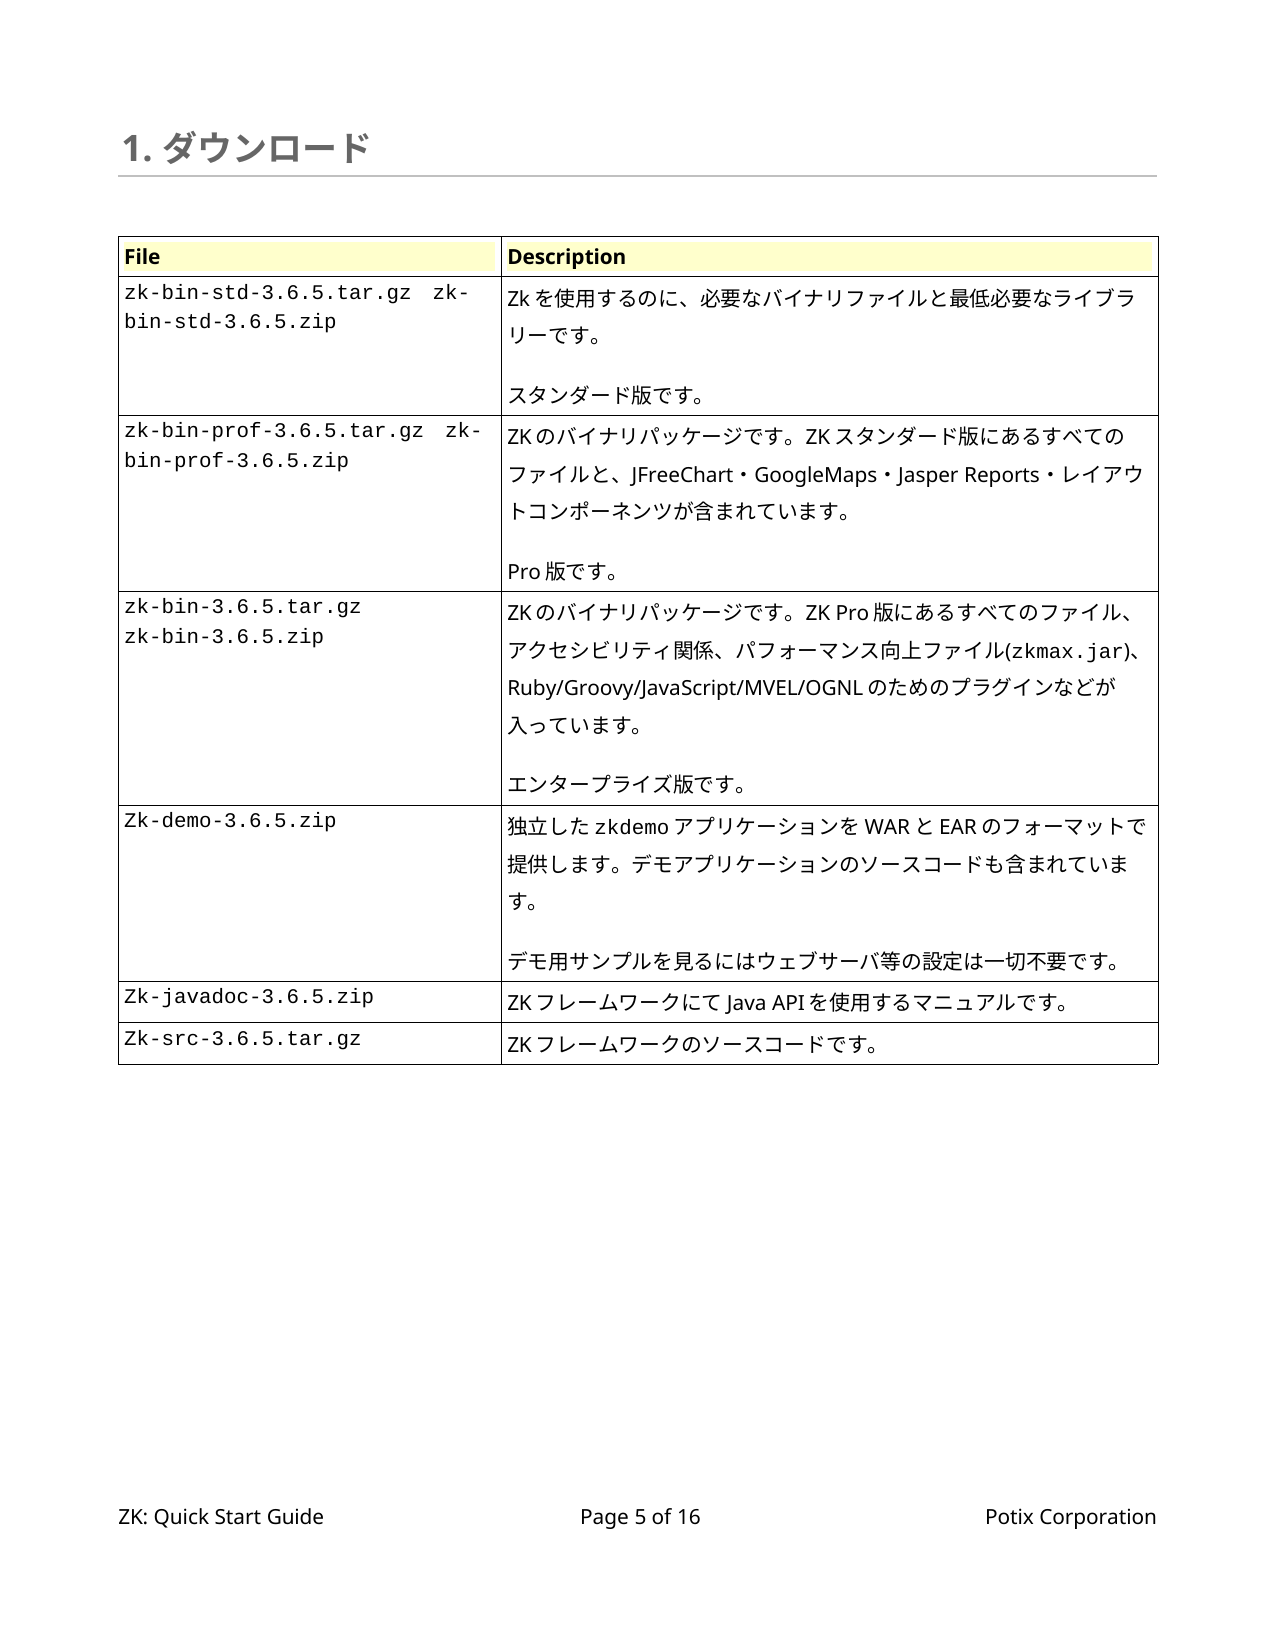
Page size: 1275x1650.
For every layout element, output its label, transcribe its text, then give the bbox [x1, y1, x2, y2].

table_cell zk-bin-prof-3.6.5.tar.gz zk-bin-prof-3.6.5.zip [119, 416, 501, 591]
table_cell zk-bin-3.6.5.tar.gz zk-bin-3.6.5.zip [119, 592, 501, 805]
table_header File [119, 237, 501, 276]
table_cell ZKのバイナリパッケージです。ZKスタンダード版にあるすべてのファイルと、JFreeChart・GoogleMaps・Jasper Reports・レイアウトコンポーネンツが含まれています。 Pro版です。 [502, 416, 1158, 591]
table_cell ZKフレームワークのソースコードです。 [502, 1023, 1158, 1064]
table_cell Zk-javadoc-3.6.5.zip [119, 982, 501, 1022]
table_cell zk-bin-std-3.6.5.tar.gz zk-bin-std-3.6.5.zip [119, 277, 501, 415]
table_header Description [502, 237, 1158, 276]
table_cell ZKフレームワークにてJava APIを使用するマニュアルです。 [502, 982, 1158, 1022]
table_cell ZKのバイナリパッケージです。ZK Pro版にあるすべてのファイル、アクセシビリティ関係、パフォーマンス向上ファイル(zkmax.jar)、 Ruby/Groovy/JavaScript/MVEL/OGNLのためのプラグインなどが入っています。 エンタープライズ版です。 [502, 592, 1158, 805]
subtitle 1. ダウンロード [118, 118, 1157, 175]
table_cell Zk-src-3.6.5.tar.gz [119, 1023, 501, 1064]
table_cell Zkを使用するのに、必要なバイナリファイルと最低必要なライブラリーです。 スタンダード版です。 [502, 277, 1158, 415]
table_cell Zk-demo-3.6.5.zip [119, 806, 501, 981]
table_cell 独立したzkdemoアプリケーションをWARとEARのフォーマットで提供します。デモアプリケーションのソースコードも含まれています。 デモ用サンプルを見るにはウェブサーバ等の設定は一切不要です。 [502, 806, 1158, 981]
